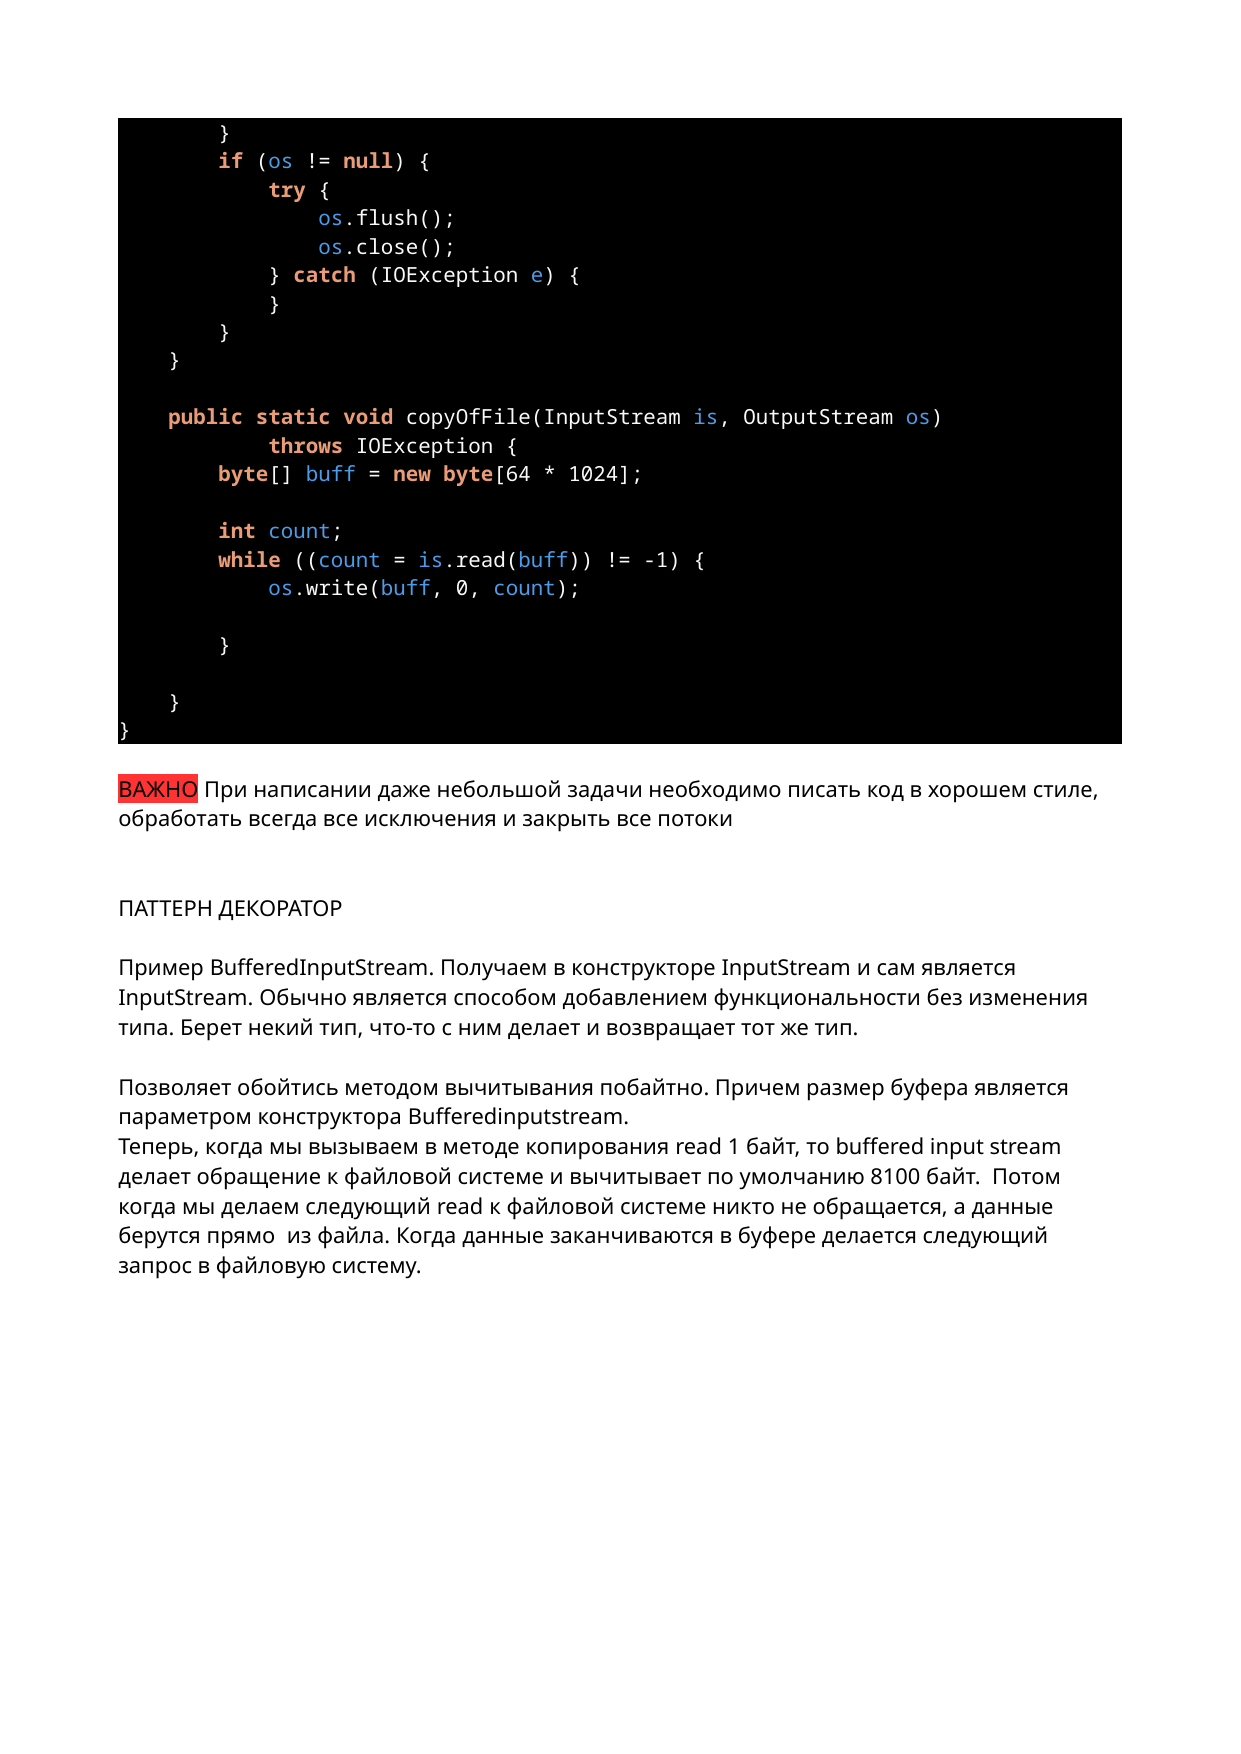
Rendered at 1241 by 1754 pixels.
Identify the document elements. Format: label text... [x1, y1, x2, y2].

text throws IOException { [118, 431, 1122, 459]
text } [118, 317, 1122, 346]
text } [118, 687, 1122, 715]
text if (os != null) { [118, 147, 1122, 175]
text ВАЖНО При написании даже небольшой задачи необходимо писать код в хорошем стиле, обработать всегда все исключения и закрыть все потоки [118, 773, 1122, 833]
text } catch (IOException e) { [118, 260, 1122, 289]
text while ((count = is.read(buff)) != -1) { [118, 545, 1122, 573]
text } [118, 118, 1122, 147]
text Теперь, когда мы вызываем в методе копирования read 1 байт, то buffered input stream делает обращение к файловой системе и вычитывает по умолчанию 8100 байт. Потом когда мы делаем следующий read к файловой системе никто не обращается, а данные берутся прямо из файла. Когда данные заканчиваются в буфере делается следующий запрос в файловую систему. [118, 1131, 1122, 1280]
text os.write(buff, 0, count); [118, 573, 1122, 602]
text Пример BufferedInputStream. Получаем в конструкторе InputStream и сам является InputStream. Обычно является способом добавлением функциональности без изменения типа. Берет некий тип, что-то с ним делает и возвращает тот же тип. [118, 952, 1122, 1042]
text byte[] buff = new byte[64 * 1024]; [118, 459, 1122, 488]
text } [118, 715, 1122, 744]
text os.flush(); [118, 203, 1122, 232]
text } [118, 289, 1122, 317]
text Позволяет обойтись методом вычитывания побайтно. Причем размер буфера является параметром конструктора Bufferedinputstream. [118, 1071, 1122, 1131]
text os.close(); [118, 232, 1122, 260]
text public static void copyOfFile(InputStream is, OutputStream os) [118, 402, 1122, 431]
text try { [118, 175, 1122, 203]
text } [118, 630, 1122, 658]
text ПАТТЕРН ДЕКОРАТОР [118, 893, 1122, 922]
text int count; [118, 516, 1122, 545]
text } [118, 346, 1122, 374]
